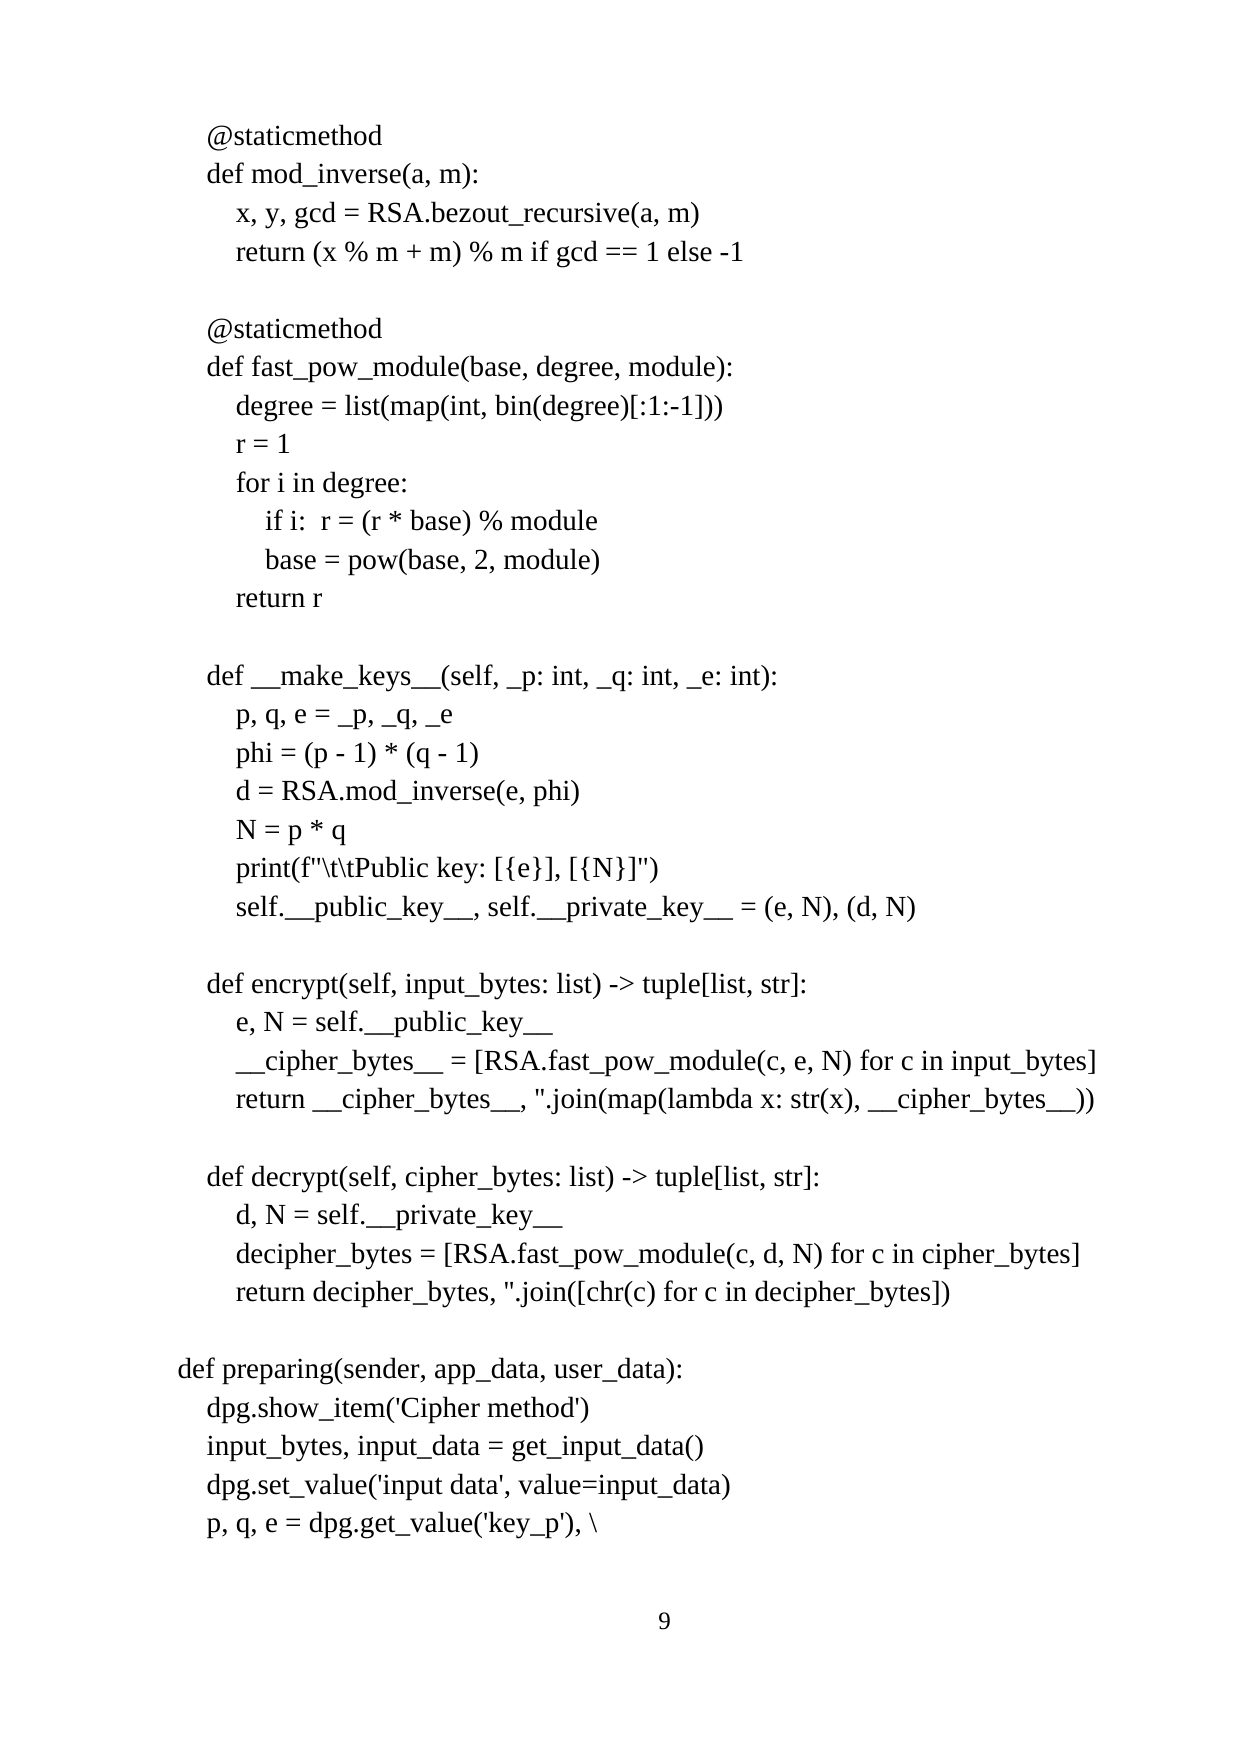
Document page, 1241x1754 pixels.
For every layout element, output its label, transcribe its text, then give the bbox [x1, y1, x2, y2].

text for i in degree: [177, 465, 1152, 498]
text def fast_pow_module(base, degree, module): [177, 349, 1152, 383]
text input_bytes, input_data = get_input_data() [177, 1428, 1152, 1462]
text x, y, gcd = RSA.bezout_recursive(a, m) [177, 195, 1152, 229]
text r = 1 [177, 426, 1152, 460]
text def mod_inverse(a, m): [177, 157, 1152, 190]
text base = pow(base, 2, module) [177, 542, 1152, 576]
text @staticmethod [177, 118, 1152, 152]
text degree = list(map(int, bin(degree)[:1:-1])) [177, 388, 1152, 421]
text dpg.set_value('input data', value=input_data) [177, 1467, 1152, 1501]
text return __cipher_bytes__, ''.join(map(lambda x: str(x), __cipher_bytes__)) [177, 1082, 1152, 1115]
text def encrypt(self, input_bytes: list) -> tuple[list, str]: [177, 966, 1152, 999]
text self.__public_key__, self.__private_key__ = (e, N), (d, N) [177, 889, 1152, 922]
text d = RSA.mod_inverse(e, phi) [177, 773, 1152, 807]
text p, q, e = dpg.get_value('key_p'), \ [177, 1506, 1152, 1539]
text def __make_keys__(self, _p: int, _q: int, _e: int): [177, 658, 1152, 691]
text @staticmethod [177, 311, 1152, 344]
text decipher_bytes = [RSA.fast_pow_module(c, d, N) for c in cipher_bytes] [177, 1236, 1152, 1269]
text if i: r = (r * base) % module [177, 503, 1152, 537]
text d, N = self.__private_key__ [177, 1197, 1152, 1231]
text e, N = self.__public_key__ [177, 1004, 1152, 1038]
text def decrypt(self, cipher_bytes: list) -> tuple[list, str]: [177, 1159, 1152, 1192]
text dpg.show_item('Cipher method') [177, 1390, 1152, 1423]
text p, q, e = _p, _q, _e [177, 696, 1152, 730]
text N = p * q [177, 812, 1152, 845]
text return r [177, 581, 1152, 614]
text return decipher_bytes, ''.join([chr(c) for c in decipher_bytes]) [177, 1274, 1152, 1308]
text return (x % m + m) % m if gcd == 1 else -1 [177, 234, 1152, 267]
text phi = (p - 1) * (q - 1) [177, 735, 1152, 768]
text print(f"\t\tPublic key: [{e}], [{N}]") [177, 850, 1152, 884]
text __cipher_bytes__ = [RSA.fast_pow_module(c, e, N) for c in input_bytes] [177, 1043, 1152, 1077]
text def preparing(sender, app_data, user_data): [177, 1351, 1152, 1385]
